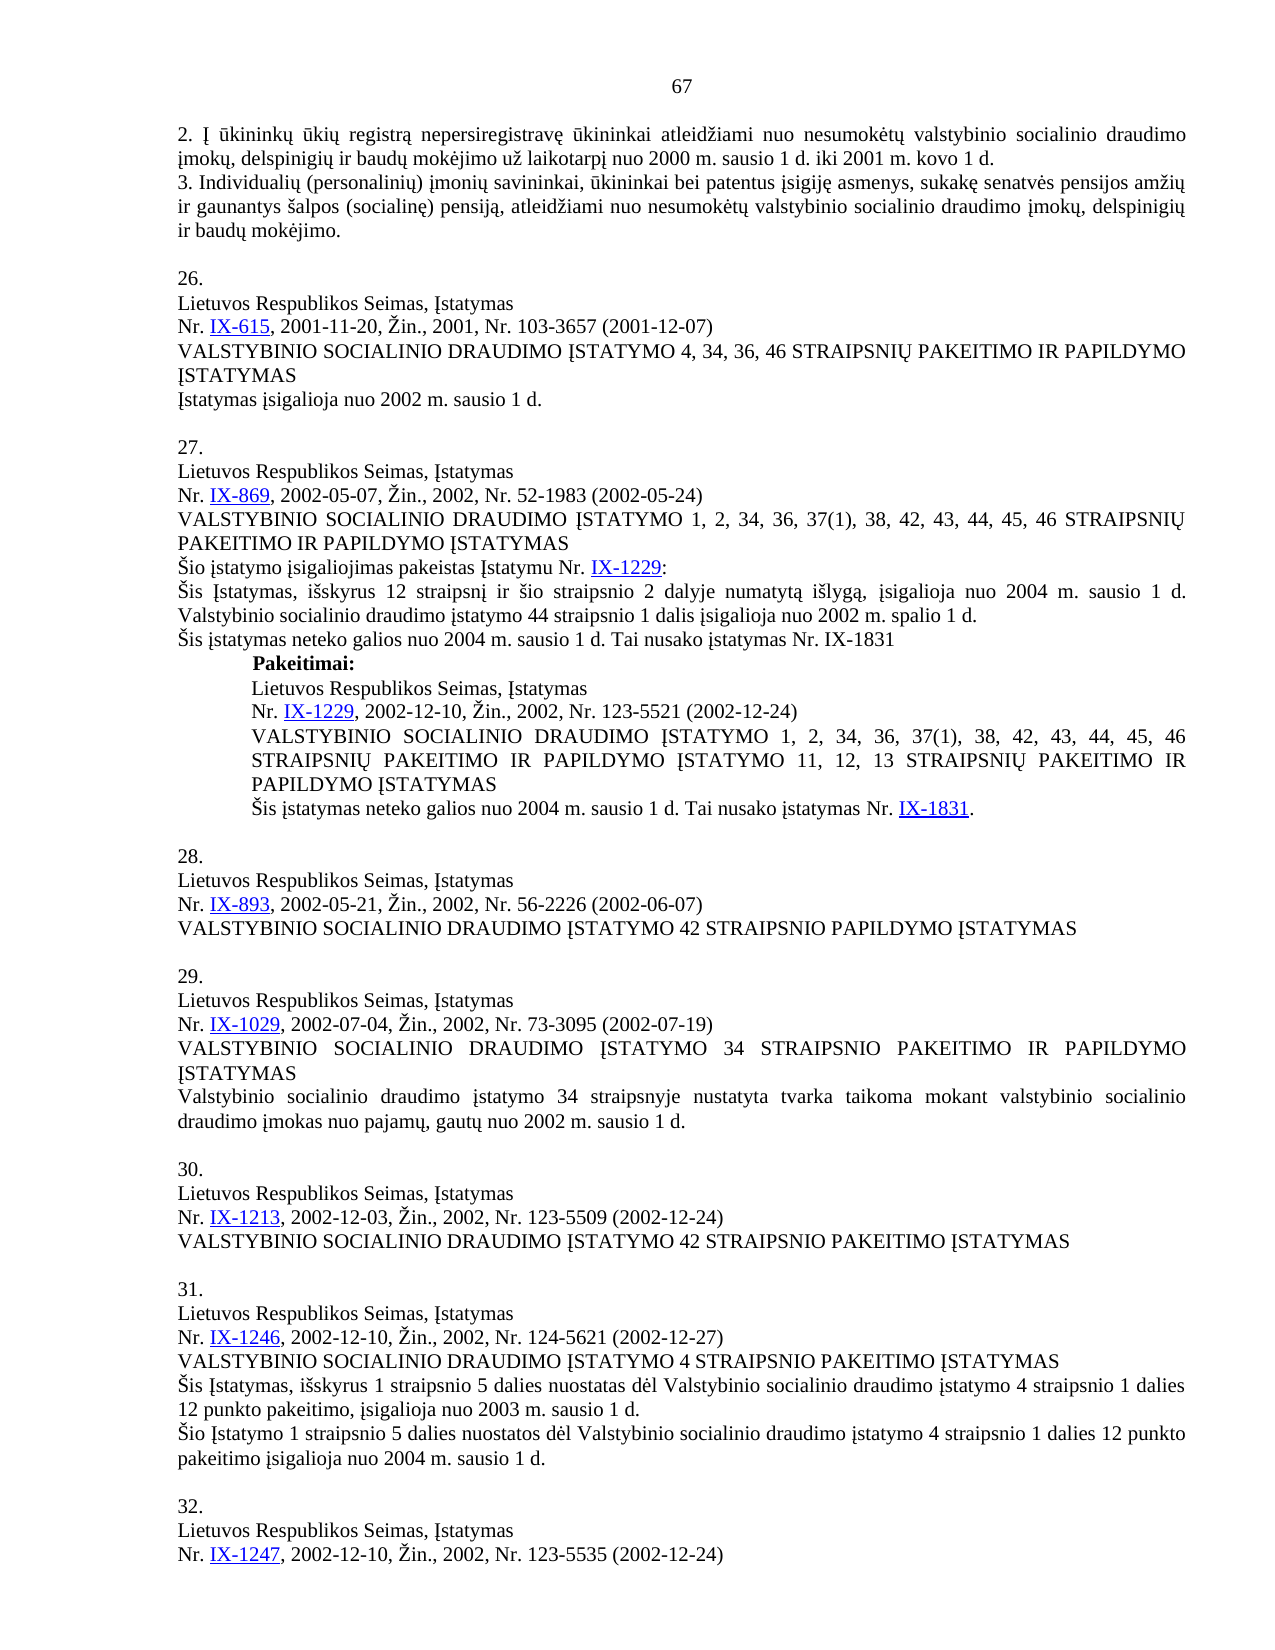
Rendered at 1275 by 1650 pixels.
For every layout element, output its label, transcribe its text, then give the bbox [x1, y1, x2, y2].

text VALSTYBINIO SOCIALINIO DRAUDIMO ĮSTATYMO 42 STRAIPSNIO PAKEITIMO ĮSTATYMAS [177, 1229, 1187, 1253]
text Lietuvos Respublikos Seimas, Įstatymas [177, 988, 1187, 1012]
text 29. [177, 964, 1187, 988]
text Nr. IX-893, 2002-05-21, Žin., 2002, Nr. 56-2226 (2002-06-07) [177, 892, 1187, 916]
text Lietuvos Respublikos Seimas, Įstatymas [177, 675, 1187, 699]
text 30. [177, 1157, 1187, 1181]
text 2. Į ūkininkų ūkių registrą nepersiregistravę ūkininkai atleidžiami nuo nesumokėtų valstybinio socialinio draudimo įmokų, delspinigių ir baudų mokėjimo už laikotarpį nuo 2000 m. sausio 1 d. iki 2001 m. kovo 1 d. [177, 122, 1187, 170]
text 27. [177, 435, 1187, 459]
text VALSTYBINIO SOCIALINIO DRAUDIMO ĮSTATYMO 4 STRAIPSNIO PAKEITIMO ĮSTATYMAS [177, 1349, 1187, 1373]
text VALSTYBINIO SOCIALINIO DRAUDIMO ĮSTATYMO 42 STRAIPSNIO PAPILDYMO ĮSTATYMAS [177, 916, 1187, 940]
text Šio Įstatymo 1 straipsnio 5 dalies nuostatos dėl Valstybinio socialinio draudimo įstatymo 4 straipsnio 1 dalies 12 punkto pakeitimo įsigalioja nuo 2004 m. sausio 1 d. [177, 1421, 1187, 1469]
text Pakeitimai: [177, 651, 1187, 675]
text Šis įstatymas neteko galios nuo 2004 m. sausio 1 d. Tai nusako įstatymas Nr. IX-1831 [177, 627, 1187, 651]
text VALSTYBINIO SOCIALINIO DRAUDIMO ĮSTATYMO 34 STRAIPSNIO PAKEITIMO IR PAPILDYMO ĮSTATYMAS [177, 1036, 1187, 1084]
text Nr. IX-1246, 2002-12-10, Žin., 2002, Nr. 124-5621 (2002-12-27) [177, 1325, 1187, 1349]
text 28. [177, 844, 1187, 868]
text VALSTYBINIO SOCIALINIO DRAUDIMO ĮSTATYMO 1, 2, 34, 36, 37(1), 38, 42, 43, 44, 45, 46 STRAIPSNIŲ PAKEITIMO IR PAPILDYMO ĮSTATYMAS [177, 507, 1187, 555]
text VALSTYBINIO SOCIALINIO DRAUDIMO ĮSTATYMO 1, 2, 34, 36, 37(1), 38, 42, 43, 44, 45, 46 STRAIPSNIŲ PAKEITIMO IR PAPILDYMO ĮSTATYMO 11, 12, 13 STRAIPSNIŲ PAKEITIMO IR PAPILDYMO ĮSTATYMAS [251, 723, 1187, 796]
text Lietuvos Respublikos Seimas, Įstatymas [177, 1301, 1187, 1325]
text Nr. IX-1247, 2002-12-10, Žin., 2002, Nr. 123-5535 (2002-12-24) [177, 1542, 1187, 1566]
text Šis įstatymas neteko galios nuo 2004 m. sausio 1 d. Tai nusako įstatymas Nr. IX-1831. [177, 796, 1187, 820]
text Nr. IX-615, 2001-11-20, Žin., 2001, Nr. 103-3657 (2001-12-07) [177, 314, 1187, 338]
text Šis Įstatymas, išskyrus 12 straipsnį ir šio straipsnio 2 dalyje numatytą išlygą, įsigalioja nuo 2004 m. sausio 1 d. Valstybinio socialinio draudimo įstatymo 44 straipsnio 1 dalis įsigalioja nuo 2002 m. spalio 1 d. [177, 579, 1187, 627]
text Lietuvos Respublikos Seimas, Įstatymas [177, 868, 1187, 892]
text 31. [177, 1277, 1187, 1301]
text Šis Įstatymas, išskyrus 1 straipsnio 5 dalies nuostatas dėl Valstybinio socialinio draudimo įstatymo 4 straipsnio 1 dalies 12 punkto pakeitimo, įsigalioja nuo 2003 m. sausio 1 d. [177, 1373, 1187, 1421]
text Lietuvos Respublikos Seimas, Įstatymas [177, 459, 1187, 483]
text Nr. IX-1213, 2002-12-03, Žin., 2002, Nr. 123-5509 (2002-12-24) [177, 1205, 1187, 1229]
text 3. Individualių (personalinių) įmonių savininkai, ūkininkai bei patentus įsigiję asmenys, sukakę senatvės pensijos amžių ir gaunantys šalpos (socialinę) pensiją, atleidžiami nuo nesumokėtų valstybinio socialinio draudimo įmokų, delspinigių ir baudų mokėjimo. [177, 170, 1187, 242]
text Šio įstatymo įsigaliojimas pakeistas Įstatymu Nr. IX-1229: [177, 555, 1187, 579]
text Nr. IX-869, 2002-05-07, Žin., 2002, Nr. 52-1983 (2002-05-24) [177, 483, 1187, 507]
text Lietuvos Respublikos Seimas, Įstatymas [177, 290, 1187, 314]
text Nr. IX-1229, 2002-12-10, Žin., 2002, Nr. 123-5521 (2002-12-24) [177, 699, 1187, 723]
text Nr. IX-1029, 2002-07-04, Žin., 2002, Nr. 73-3095 (2002-07-19) [177, 1012, 1187, 1036]
text Įstatymas įsigalioja nuo 2002 m. sausio 1 d. [177, 387, 1187, 411]
text Valstybinio socialinio draudimo įstatymo 34 straipsnyje nustatyta tvarka taikoma mokant valstybinio socialinio draudimo įmokas nuo pajamų, gautų nuo 2002 m. sausio 1 d. [177, 1084, 1187, 1133]
text 26. [177, 266, 1187, 290]
text Lietuvos Respublikos Seimas, Įstatymas [177, 1181, 1187, 1205]
text 32. [177, 1493, 1187, 1518]
text VALSTYBINIO SOCIALINIO DRAUDIMO ĮSTATYMO 4, 34, 36, 46 STRAIPSNIŲ PAKEITIMO IR PAPILDYMO ĮSTATYMAS [177, 338, 1187, 387]
text Lietuvos Respublikos Seimas, Įstatymas [177, 1518, 1187, 1542]
